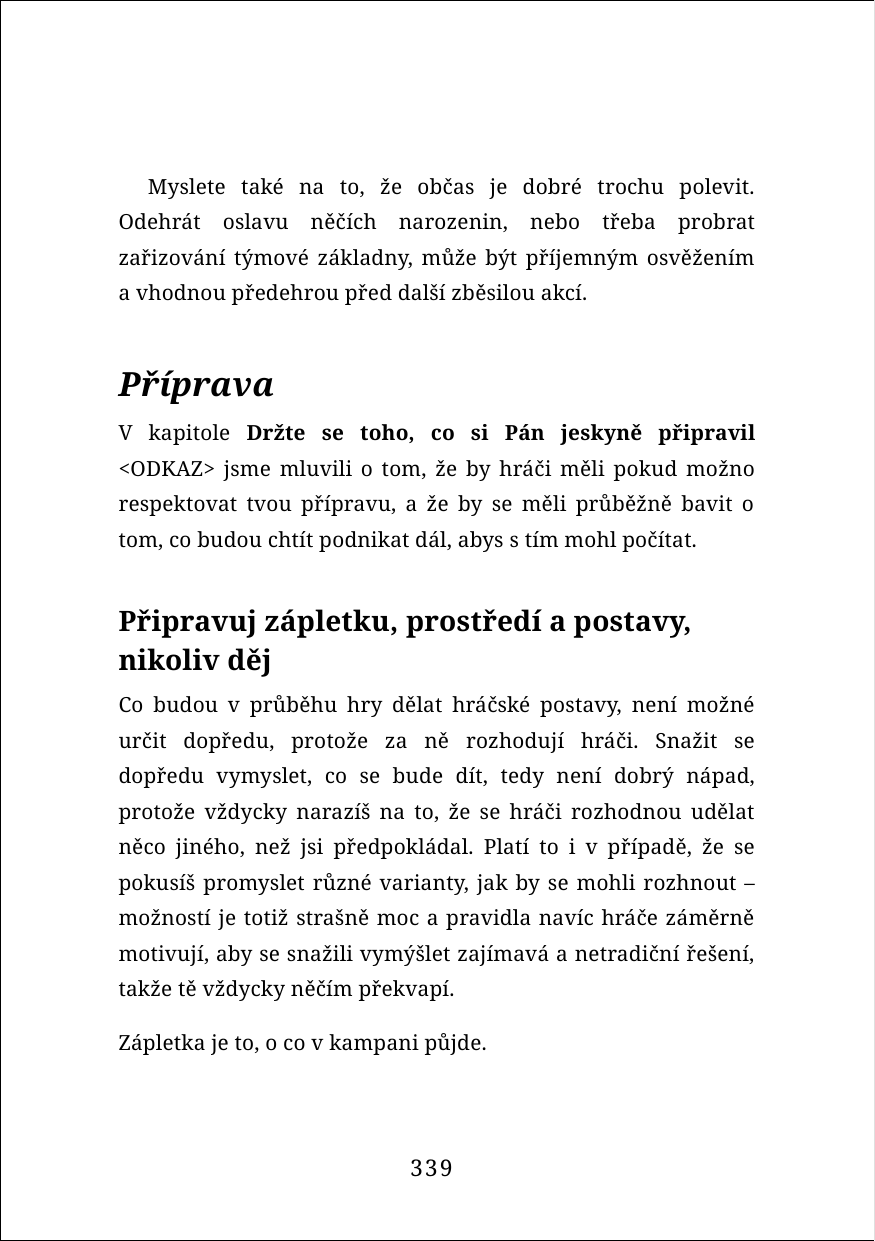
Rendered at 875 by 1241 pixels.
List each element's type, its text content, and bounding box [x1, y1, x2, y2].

subtitle Připravuj zápletku, prostředí a postavy, nikoliv děj [118, 602, 756, 678]
text Zápletka je to, o co v kampani půjde. [118, 1028, 756, 1056]
subtitle Příprava [118, 361, 756, 407]
text Myslete také na to, že občas je dobré trochu polevit. Odehrát oslavu něčích narozenin, nebo třeba probrat zařizování týmové základny, může být příjemným osvěžením a vhodnou předehrou před další zběsilou akcí. [118, 172, 756, 307]
text Co budou v průběhu hry dělat hráčské postavy, není možné určit dopředu, protože za ně rozhodují hráči. Snažit se dopředu vymyslet, co se bude dít, tedy není dobrý nápad, protože vždycky narazíš na to, že se hráči rozhodnou udělat něco jiného, než jsi předpokládal. Platí to i v případě, že se pokusíš promyslet různé varianty, jak by se mohli rozhnout – možností je totiž strašně moc a pravidla navíc hráče záměrně motivují, aby se snažili vymýšlet zajímavá a netradiční řešení, takže tě vždycky něčím překvapí. [118, 690, 756, 1003]
text V kapitole Držte se toho, co si Pán jeskyně připravil <ODKAZ> jsme mluvili o tom, že by hráči měli pokud možno respektovat tvou přípravu, a že by se měli průběžně bavit o tom, co budou chtít podnikat dál, abys s tím mohl počítat. [118, 418, 756, 553]
